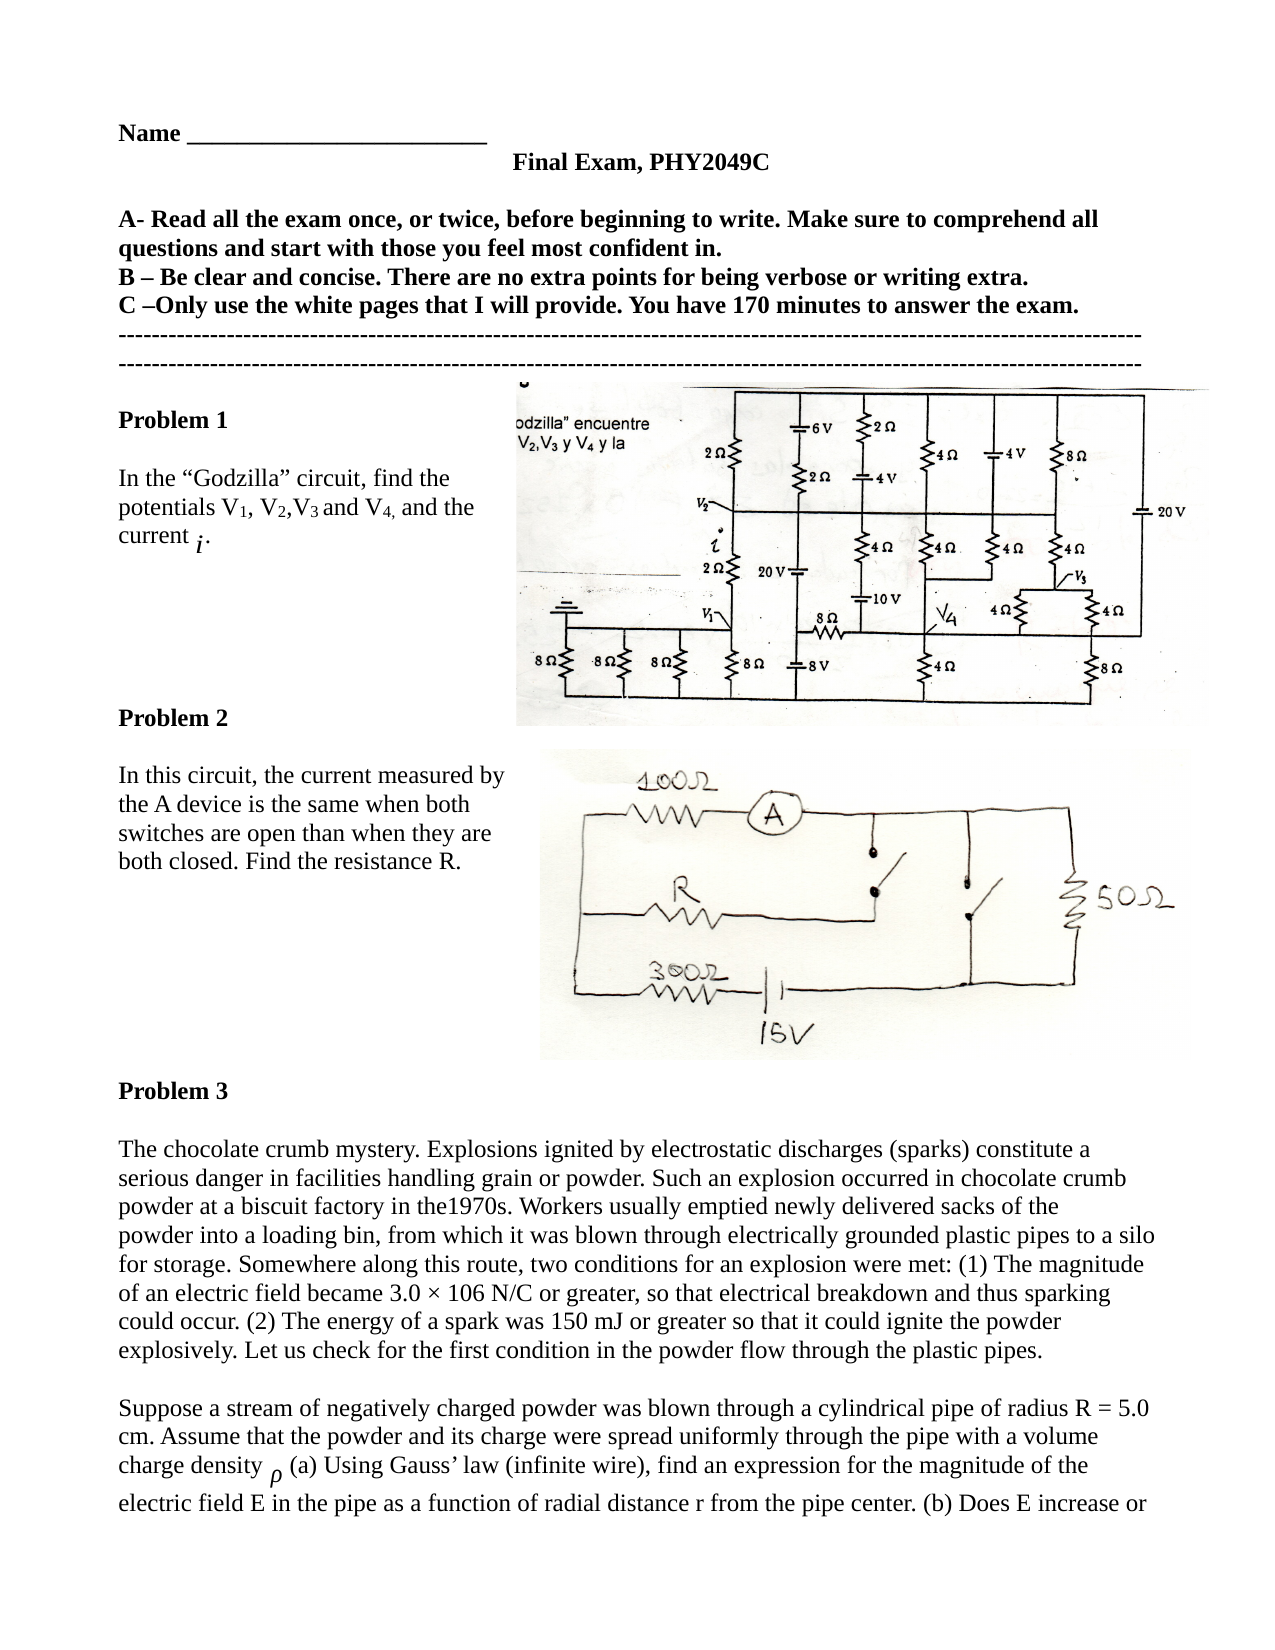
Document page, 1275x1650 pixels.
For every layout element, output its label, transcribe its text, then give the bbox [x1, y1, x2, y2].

text Final Exam, PHY2049C [118, 147, 1157, 176]
text --------------------------------------------------------------------------------------------------------------------------- [118, 319, 1157, 348]
text Suppose a stream of negatively charged powder was blown through a cylindrical pipe of radius R = 5.0 cm. Assume that the powder and its charge were spread uniformly through the pipe with a volume charge density (a) Using Gauss’ law (infinite wire), find an expression for the magnitude of the electric field E in the pipe as a function of radial distance r from the pipe center. (b) Does E increase or [118, 1393, 1157, 1517]
text Problem 1 [118, 406, 1157, 434]
text The chocolate crumb mystery. Explosions ignited by electrostatic discharges (sparks) constitute a serious danger in facilities handling grain or powder. Such an explosion occurred in chocolate crumb powder at a biscuit factory in the1970s. Workers usually emptied newly delivered sacks of the [118, 1134, 1157, 1220]
text powder into a loading bin, from which it was blown through electrically grounded plastic pipes to a silo for storage. Somewhere along this route, two conditions for an explosion were met: (1) The magnitude of an electric field became 3.0 × 106 N/C or greater, so that electrical breakdown and thus sparking could occur. (2) The energy of a spark was 150 mJ or greater so that it could ignite the powder explosively. Let us check for the first condition in the powder flow through the plastic pipes. [118, 1220, 1157, 1364]
text Problem 3 [118, 1076, 1157, 1105]
text B – Be clear and concise. There are no extra points for being verbose or writing extra. [118, 262, 1157, 291]
text --------------------------------------------------------------------------------------------------------------------------- [118, 348, 1157, 377]
text In this circuit, the current measured by the A device is the same when both switches are open than when they are both closed. Find the resistance R. [118, 760, 539, 875]
text Name ________________________ [118, 118, 1157, 147]
picture [539, 749, 1192, 1060]
text In the “Godzilla” circuit, find the potentials V1, V2,V3 and V4, and the current . [118, 463, 1157, 559]
picture [516, 702, 1210, 726]
text C –Only use the white pages that I will provide. You have 170 minutes to answer the exam. [118, 291, 1157, 319]
text Problem 2 [118, 703, 1157, 731]
text A- Read all the exam once, or twice, before beginning to write. Make sure to comprehend all questions and start with those you feel most confident in. [118, 204, 1157, 262]
